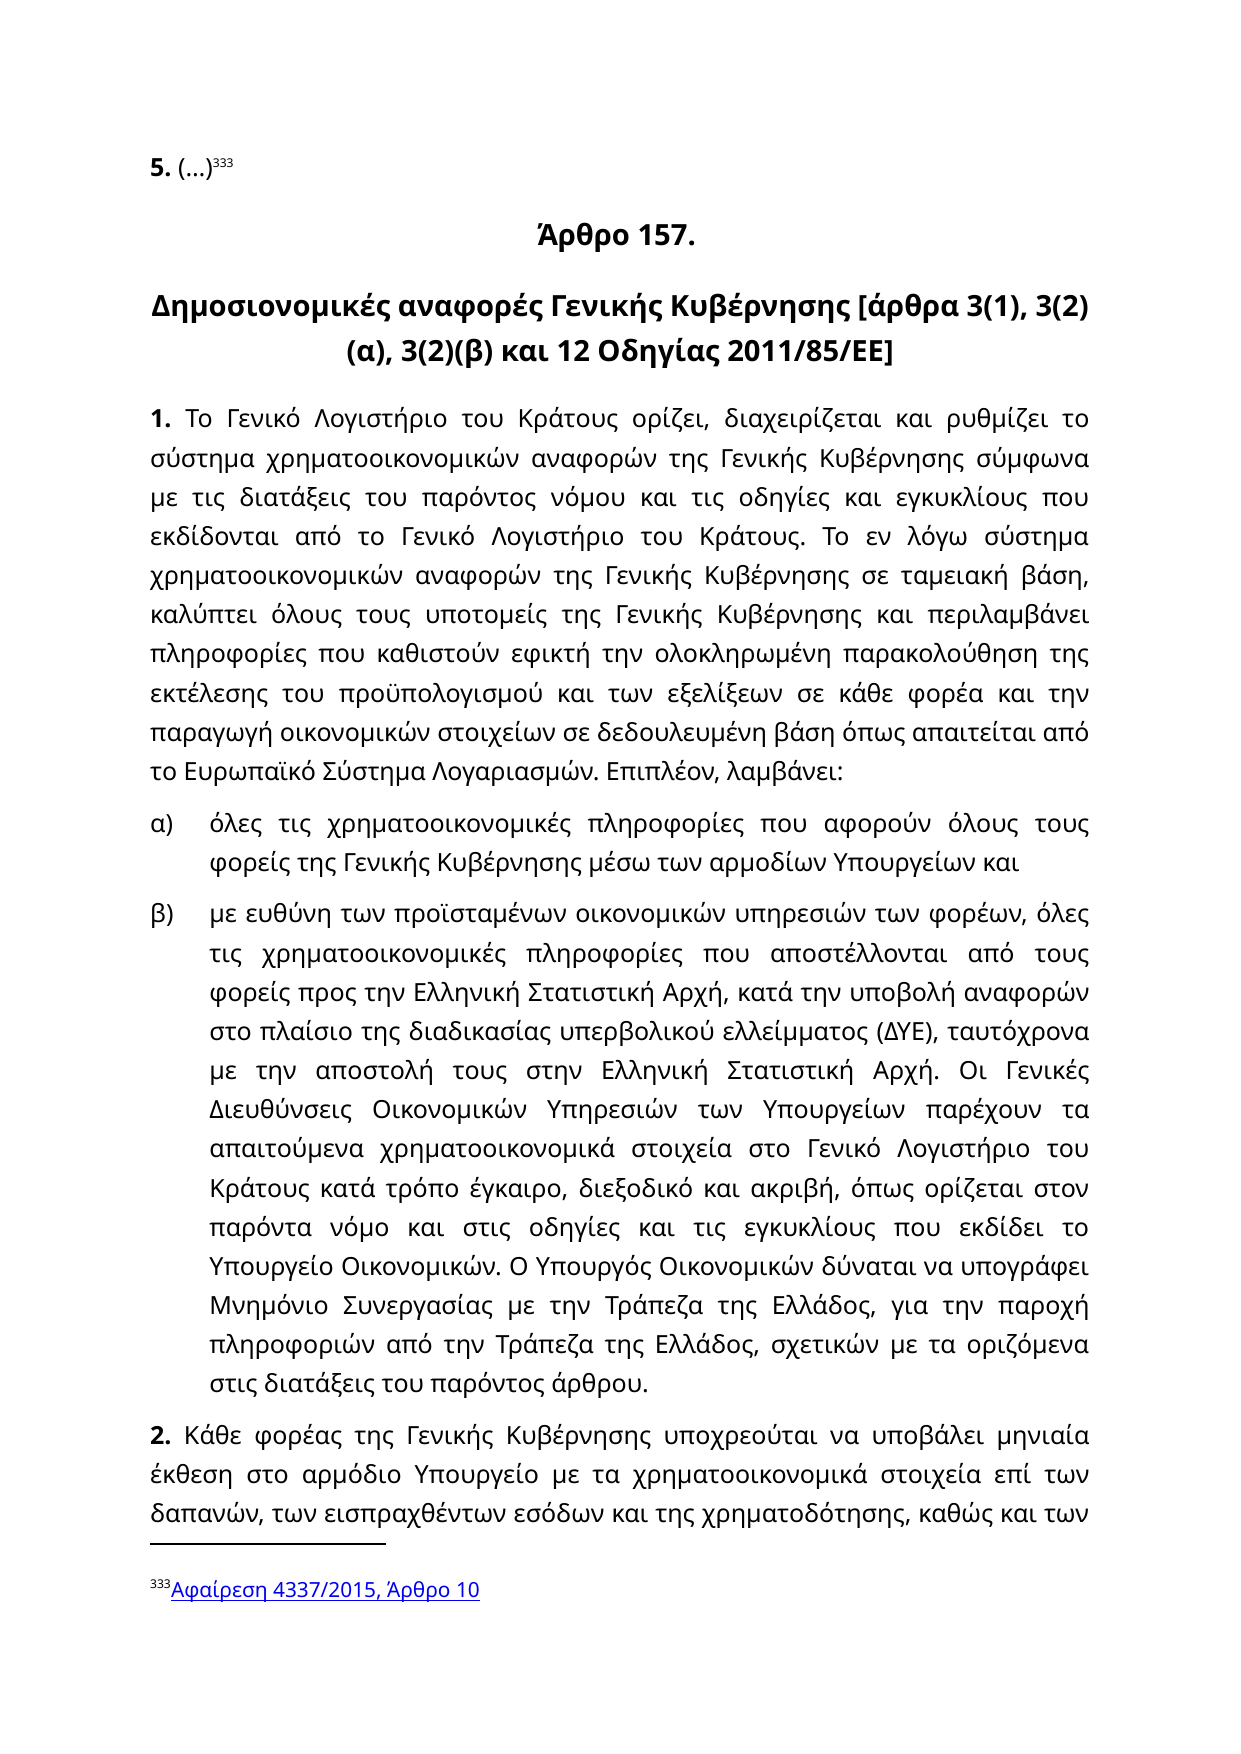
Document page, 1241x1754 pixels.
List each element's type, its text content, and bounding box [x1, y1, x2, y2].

list β) με ευθύνη των προϊσταμένων οικονομικών υπηρεσιών των φορέων, όλες τις χρηματοοικονομικές πληροφορίες που αποστέλλονται από τους φορείς προς την Ελληνική Στατιστική Αρχή, κατά την υποβολή αναφορών στο πλαίσιο της διαδικασίας υπερβολικού ελλείμματος (ΔΥΕ), ταυτόχρονα με την αποστολή τους στην Ελληνική Στατιστική Αρχή. Οι Γενικές Διευθύνσεις Οικονομικών Υπηρεσιών των Υπουργείων παρέχουν τα απαιτούμενα χρηματοοικονομικά στοιχεία στο Γενικό Λογιστήριο του Κράτους κατά τρόπο έγκαιρο, διεξοδικό και ακριβή, όπως ορίζεται στον παρόντα νόμο και στις οδηγίες και τις εγκυκλίους που εκδίδει το Υπουργείο Οικονομικών. Ο Υπουργός Οικονομικών δύναται να υπογράφει Μνημόνιο Συνεργασίας με την Τράπεζα της Ελλάδος, για την παροχή πληροφοριών από την Τράπεζα της Ελλάδος, σχετικών με τα οριζόμενα στις διατάξεις του παρόντος άρθρου. [150, 896, 1090, 1400]
text 2. Κάθε φορέας της Γενικής Κυβέρνησης υποχρεούται να υποβάλει μηνιαία έκθεση στο αρμόδιο Υπουργείο με τα χρηματοοικονομικά στοιχεία επί των δαπανών, των εισπραχθέντων εσόδων και της χρηματοδότησης, καθώς και των [150, 1418, 1090, 1530]
text Αφαίρεση 4337/2015, Άρθρο 10 [150, 1576, 1090, 1604]
subtitle Άρθρο 157. [150, 214, 1090, 254]
subtitle Δημοσιονομικές αναφορές Γενικής Κυβέρνησης [άρθρα 3(1), 3(2)(α), 3(2)(β) και 12 Οδηγίας 2011/85/ΕΕ] [150, 285, 1090, 370]
list α) όλες τις χρηματοοικονομικές πληροφορίες που αφορούν όλους τους φορείς της Γενικής Κυβέρνησης μέσω των αρμοδίων Υπουργείων και [150, 805, 1090, 878]
text 1. Το Γενικό Λογιστήριο του Κράτους ορίζει, διαχειρίζεται και ρυθμίζει το σύστημα χρηματοοικονομικών αναφορών της Γενικής Κυβέρνησης σύμφωνα με τις διατάξεις του παρόντος νόμου και τις οδηγίες και εγκυκλίους που εκδίδονται από το Γενικό Λογιστήριο του Κράτους. Το εν λόγω σύστημα χρηματοοικονομικών αναφορών της Γενικής Κυβέρνησης σε ταμειακή βάση, καλύπτει όλους τους υποτομείς της Γενικής Κυβέρνησης και περιλαμβάνει πληροφορίες που καθιστούν εφικτή την ολοκληρωμένη παρακολούθηση της εκτέλεσης του προϋπολογισμού και των εξελίξεων σε κάθε φορέα και την παραγωγή οικονομικών στοιχείων σε δεδουλευμένη βάση όπως απαιτείται από το Ευρωπαϊκό Σύστημα Λογαριασμών. Επιπλέον, λαμβάνει: [150, 401, 1090, 788]
text 5. (…) [150, 150, 1090, 184]
